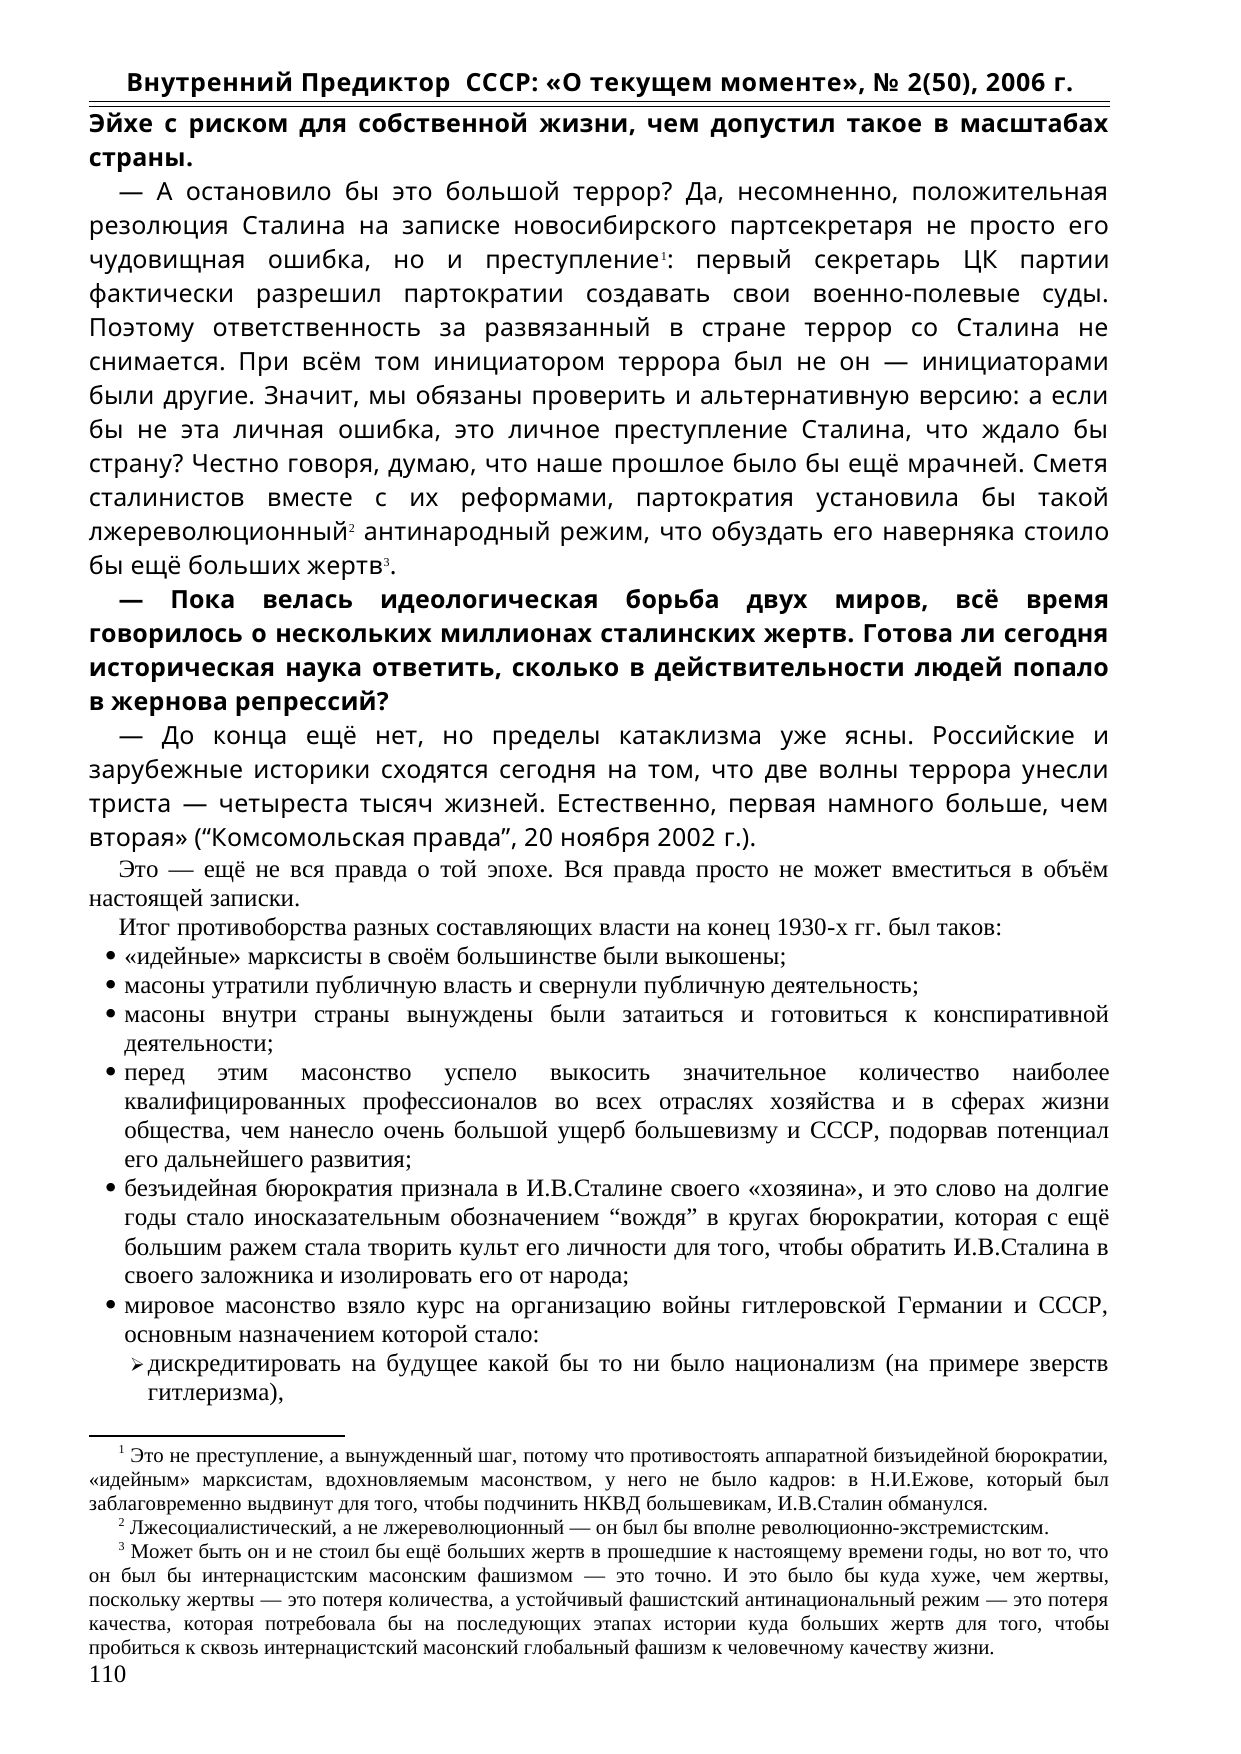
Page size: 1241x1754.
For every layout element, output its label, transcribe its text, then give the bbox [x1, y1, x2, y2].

text — Пока велась идеологическая борьба двух миров, всё время говорилось о нескольких миллионах сталинских жертв. Готова ли сегодня историческая наука ответить, сколько в действительности людей попало в жернова репрессий? [89, 582, 1110, 718]
list масоны утратили публичную власть и свернули публичную деятельность; [106, 970, 1110, 999]
list мировое масонство взяло курс на организацию войны гитлеровской Германии и СССР, основным назначением которой стало: [106, 1289, 1110, 1348]
text Это не преступление, а вынужденный шаг, потому что противостоять аппаратной бизъидейной бюрократии, «идейным» марксистам, вдохновляемым масонством, у него не было кадров: в Н.И.Ежове, который был заблаговременно выдвинут для того, чтобы подчинить НКВД большевикам, И.В.Сталин обманулся. [89, 1442, 1110, 1515]
text Это — ещё не вся правда о той эпохе. Вся правда просто не может вместиться в объём настоящей записки. [89, 853, 1110, 912]
list масоны внутри страны вынуждены были затаиться и готовиться к конспиративной деятельности; [106, 999, 1110, 1057]
text Эйхе с риском для собственной жизни, чем допустил такое в масштабах страны. [89, 107, 1110, 174]
text — А остановило бы это большой террор? Да, несомненно, положительная резолюция Сталина на записке новосибирского партсекретаря не просто его чудовищная ошибка, но и преступление: первый секретарь ЦК партии фактически разрешил партократии создавать свои военно-полевые суды. Поэтому ответственность за развязанный в стране террор со Сталина не снимается. При всём том инициатором террора был не он — инициаторами были другие. Значит, мы обязаны проверить и альтернативную версию: а если бы не эта личная ошибка, это личное преступление Сталина, что ждало бы страну? Честно говоря, думаю, что наше прошлое было бы ещё мрачней. Сметя сталинистов вместе с их реформами, партократия установила бы такой лжереволюционный антинародный режим, что обуздать его наверняка стоило бы ещё больших жертв. [89, 174, 1110, 582]
list перед этим масонство успело выкосить значительное количество наиболее квалифицированных профессионалов во всех отраслях хозяйства и в сферах жизни общества, чем нанесло очень большой ущерб большевизму и СССР, подорвав потенциал его дальнейшего развития; [106, 1057, 1110, 1173]
text Может быть он и не стоил бы ещё больших жертв в прошедшие к настоящему времени годы, но вот то, что он был бы интернацистским масонским фашизмом — это точно. И это было бы куда хуже, чем жертвы, поскольку жертвы — это потеря количества, а устойчивый фашистский антинациональный режим — это потеря качества, которая потребовала бы на последующих этапах истории куда больших жертв для того, чтобы пробиться к сквозь интернацистский масонский глобальный фашизм к человечному качеству жизни. [89, 1539, 1110, 1659]
list «идейные» марксисты в своём большинстве были выкошены; [106, 941, 1110, 970]
text Итог противоборства разных составляющих власти на конец 1930‑х гг. был таков: [89, 912, 1110, 941]
text — До конца ещё нет, но пределы катаклизма уже ясны. Российские и зарубежные историки сходятся сегодня на том, что две волны террора унесли триста — четыреста тысяч жизней. Естественно, первая намного больше, чем вторая» (“Комсомольская правда”, 20 ноября 2002 г.). [89, 718, 1110, 853]
text Лжесоциалистический, а не лжереволюционный — он был бы вполне революционно-экстремистским. [89, 1515, 1110, 1539]
list дискредитировать на будущее какой бы то ни было национализм (на примере зверств гитле­ризма), [130, 1348, 1110, 1406]
list безъидейная бюрократия признала в И.В.Сталине своего «хозяина», и это слово на долгие годы стало иносказательным обозначением “вождя” в кругах бюрократии, которая с ещё большим ражем стала творить культ его личности для того, чтобы обратить И.В.Сталина в своего заложника и изолировать его от народа; [106, 1173, 1110, 1289]
